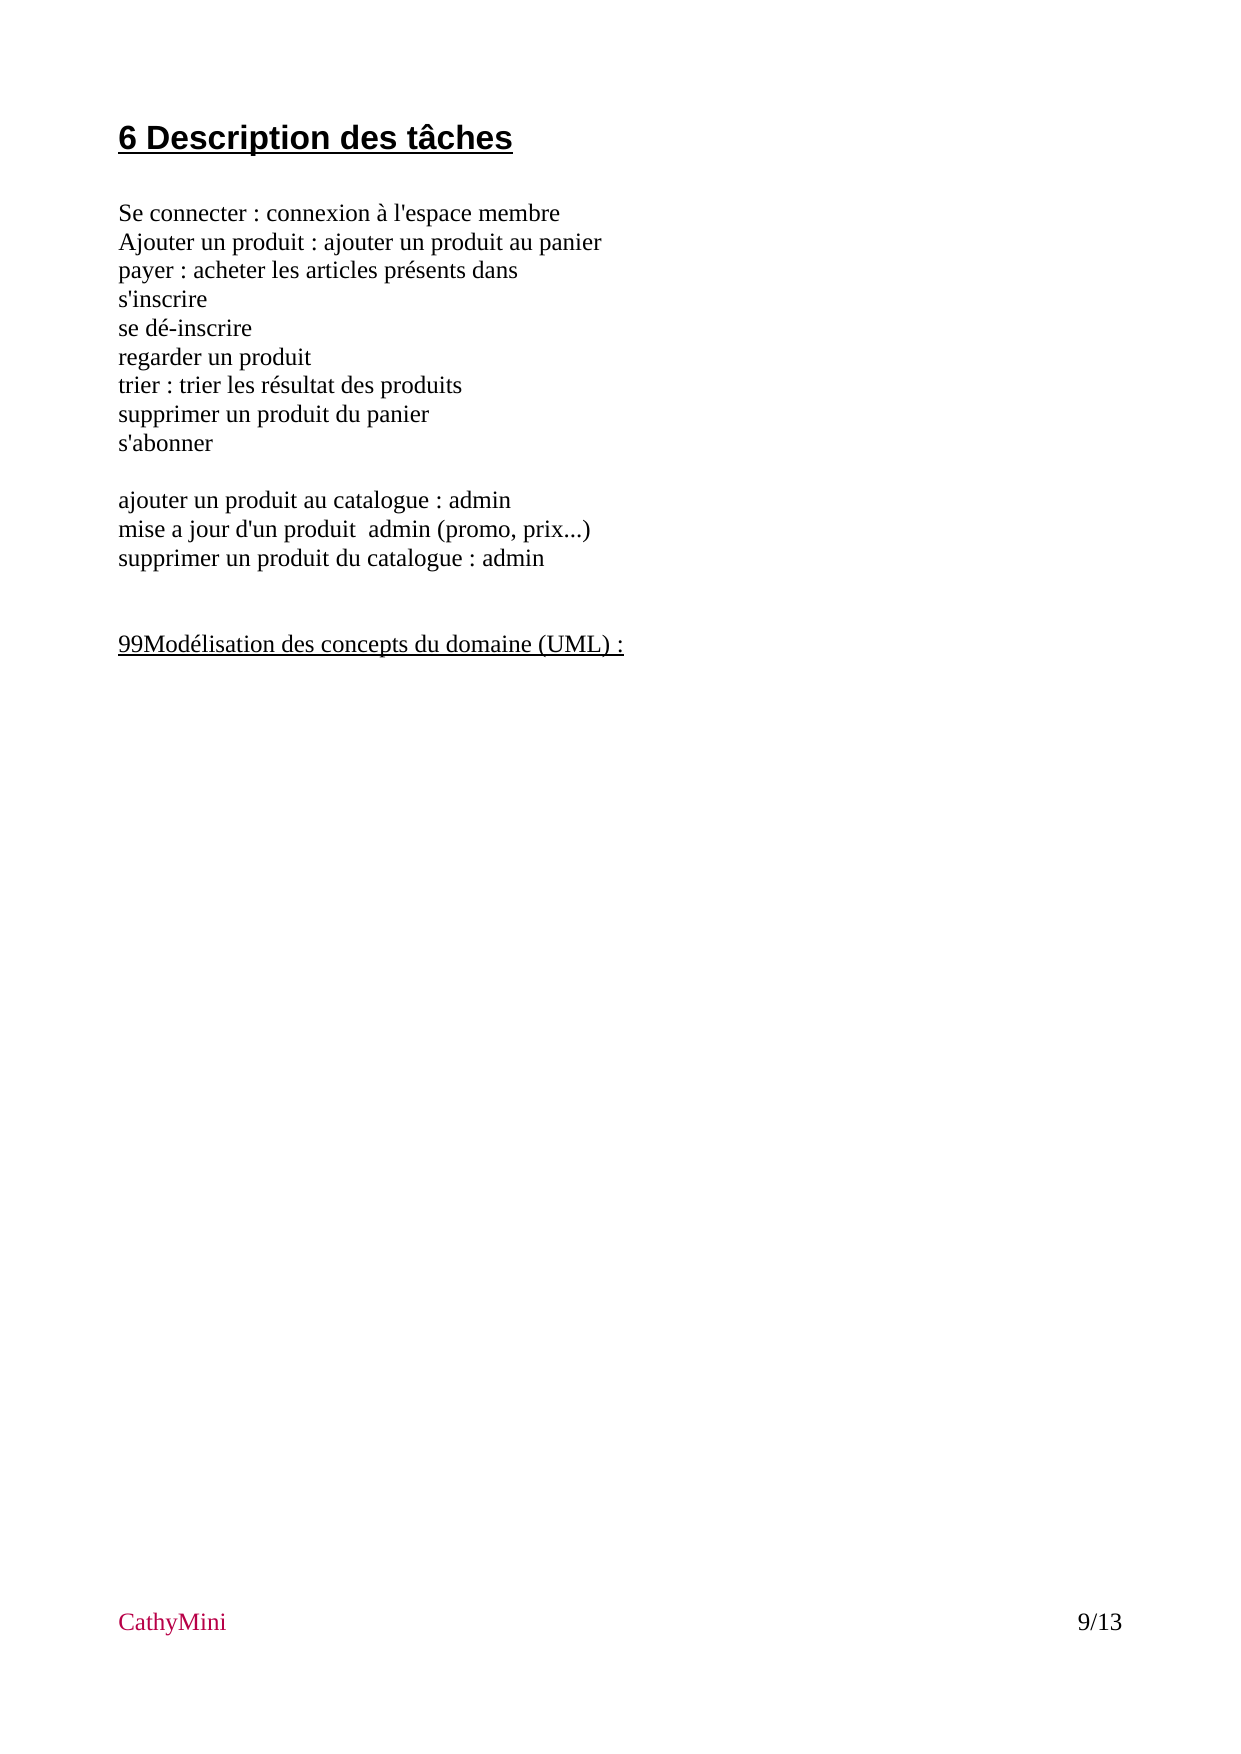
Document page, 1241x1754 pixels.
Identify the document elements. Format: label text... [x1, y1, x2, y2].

text 99Modélisation des concepts du domaine (UML) : [118, 629, 1122, 658]
text regarder un produit [118, 342, 1122, 371]
text s'inscrire [118, 284, 1122, 313]
text payer : acheter les articles présents dans [118, 256, 1122, 284]
text s'abonner [118, 428, 1122, 457]
text Ajouter un produit : ajouter un produit au panier [118, 227, 1122, 256]
text ajouter un produit au catalogue : admin [118, 486, 1122, 514]
text supprimer un produit du panier [118, 399, 1122, 428]
text Se connecter : connexion à l'espace membre [118, 198, 1122, 227]
text trier : trier les résultat des produits [118, 371, 1122, 399]
text se dé-inscrire [118, 313, 1122, 342]
subtitle 6 Description des tâches [118, 118, 1122, 157]
text supprimer un produit du catalogue : admin [118, 543, 1122, 572]
text mise a jour d'un produit admin (promo, prix...) [118, 514, 1122, 543]
